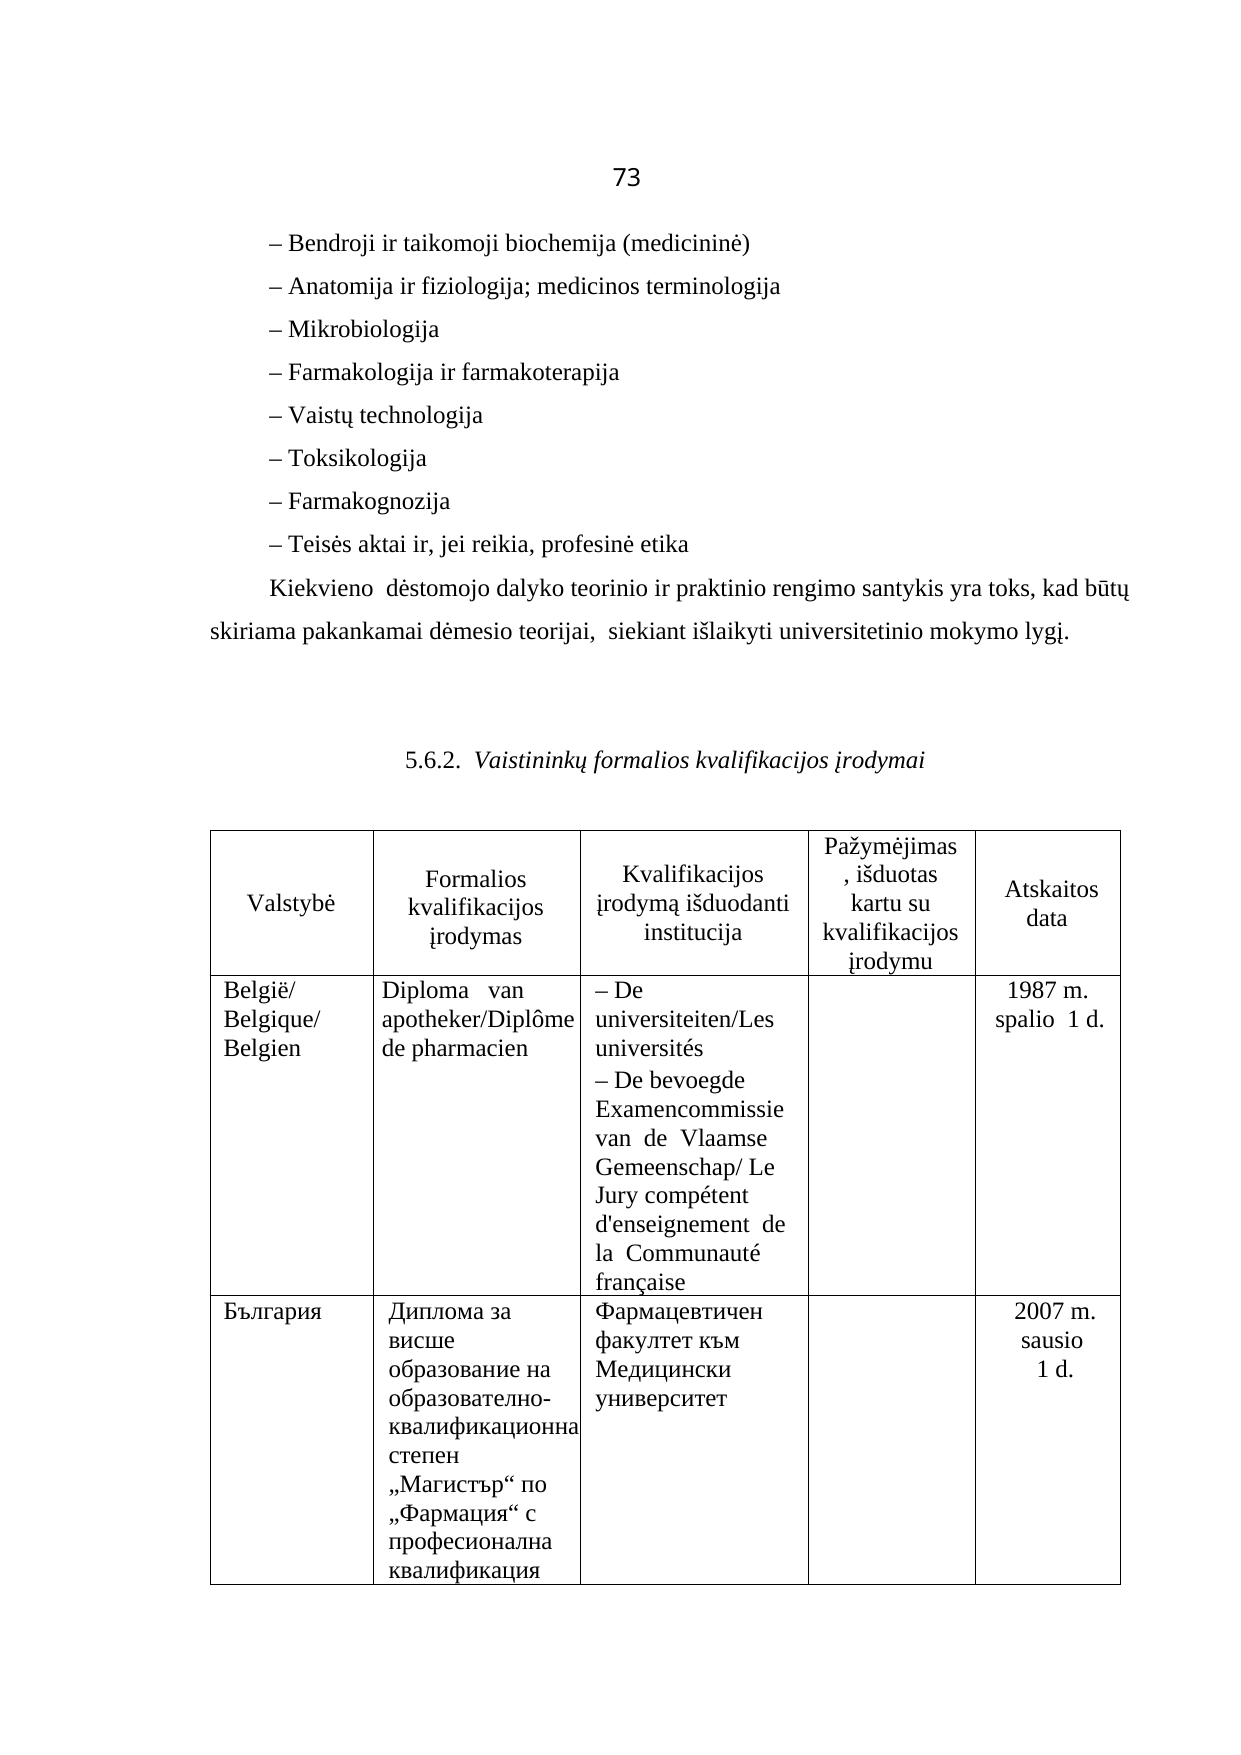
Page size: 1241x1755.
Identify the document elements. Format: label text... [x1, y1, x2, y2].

table_cell België/ Belgique/ Belgien [211, 976, 373, 1295]
text 5.6.2. Vaistininkų formalios kvalifikacijos įrodymai [210, 745, 1122, 774]
table_cell 1987 m. spalio 1 d. [976, 976, 1120, 1295]
table_cell – De universiteiten/Les universités – De bevoegde Examencommissie van de Vlaamse Gemeenschap/ Le Jury compétent d'enseignement de la Communauté française [581, 976, 808, 1295]
text – Teisės aktai ir, jei reikia, profesinė etika [210, 529, 1122, 558]
text – Toksikologija [210, 443, 1122, 472]
table_header Valstybė [211, 831, 373, 974]
table_header Pažymėjimas, išduotas kartu su kvalifikacijos įrodymu [809, 831, 975, 974]
text Kiekvieno dėstomojo dalyko teorinio ir praktinio rengimo santykis yra toks, kad būtų skiriama pakankamai dėmesio teorijai, siekiant išlaikyti universitetinio mokymo lygį. [210, 573, 1130, 644]
table_cell България [211, 1296, 373, 1584]
text – Farmakognozija [210, 486, 1122, 515]
text – Bendroji ir taikomoji biochemija (medicininė) [210, 228, 1122, 256]
table_header Formalios kvalifikacijos įrodymas [374, 831, 580, 974]
table_cell Диплома за висше образование на образователно-квалификационна степен „Магистър“ по „Фармация“ с професионална квалификация [374, 1296, 580, 1584]
text – Farmakologija ir farmakoterapija [210, 357, 1122, 386]
table_cell [809, 1296, 975, 1584]
table_header Kvalifikacijos įrodymą išduodanti institucija [581, 831, 808, 974]
table_cell Фармацевтичен факултет към Медицински университет [581, 1296, 808, 1584]
text – Anatomija ir fiziologija; medicinos terminologija [210, 271, 1122, 299]
table_cell [809, 976, 975, 1295]
table_cell 2007 m. sausio 1 d. [976, 1296, 1120, 1584]
text – Vaistų technologija [210, 400, 1122, 429]
text – Mikrobiologija [210, 314, 1122, 343]
table_cell Diploma van apotheker/Diplôme de pharmacien [374, 976, 580, 1295]
table_header Atskaitos data [976, 831, 1120, 974]
